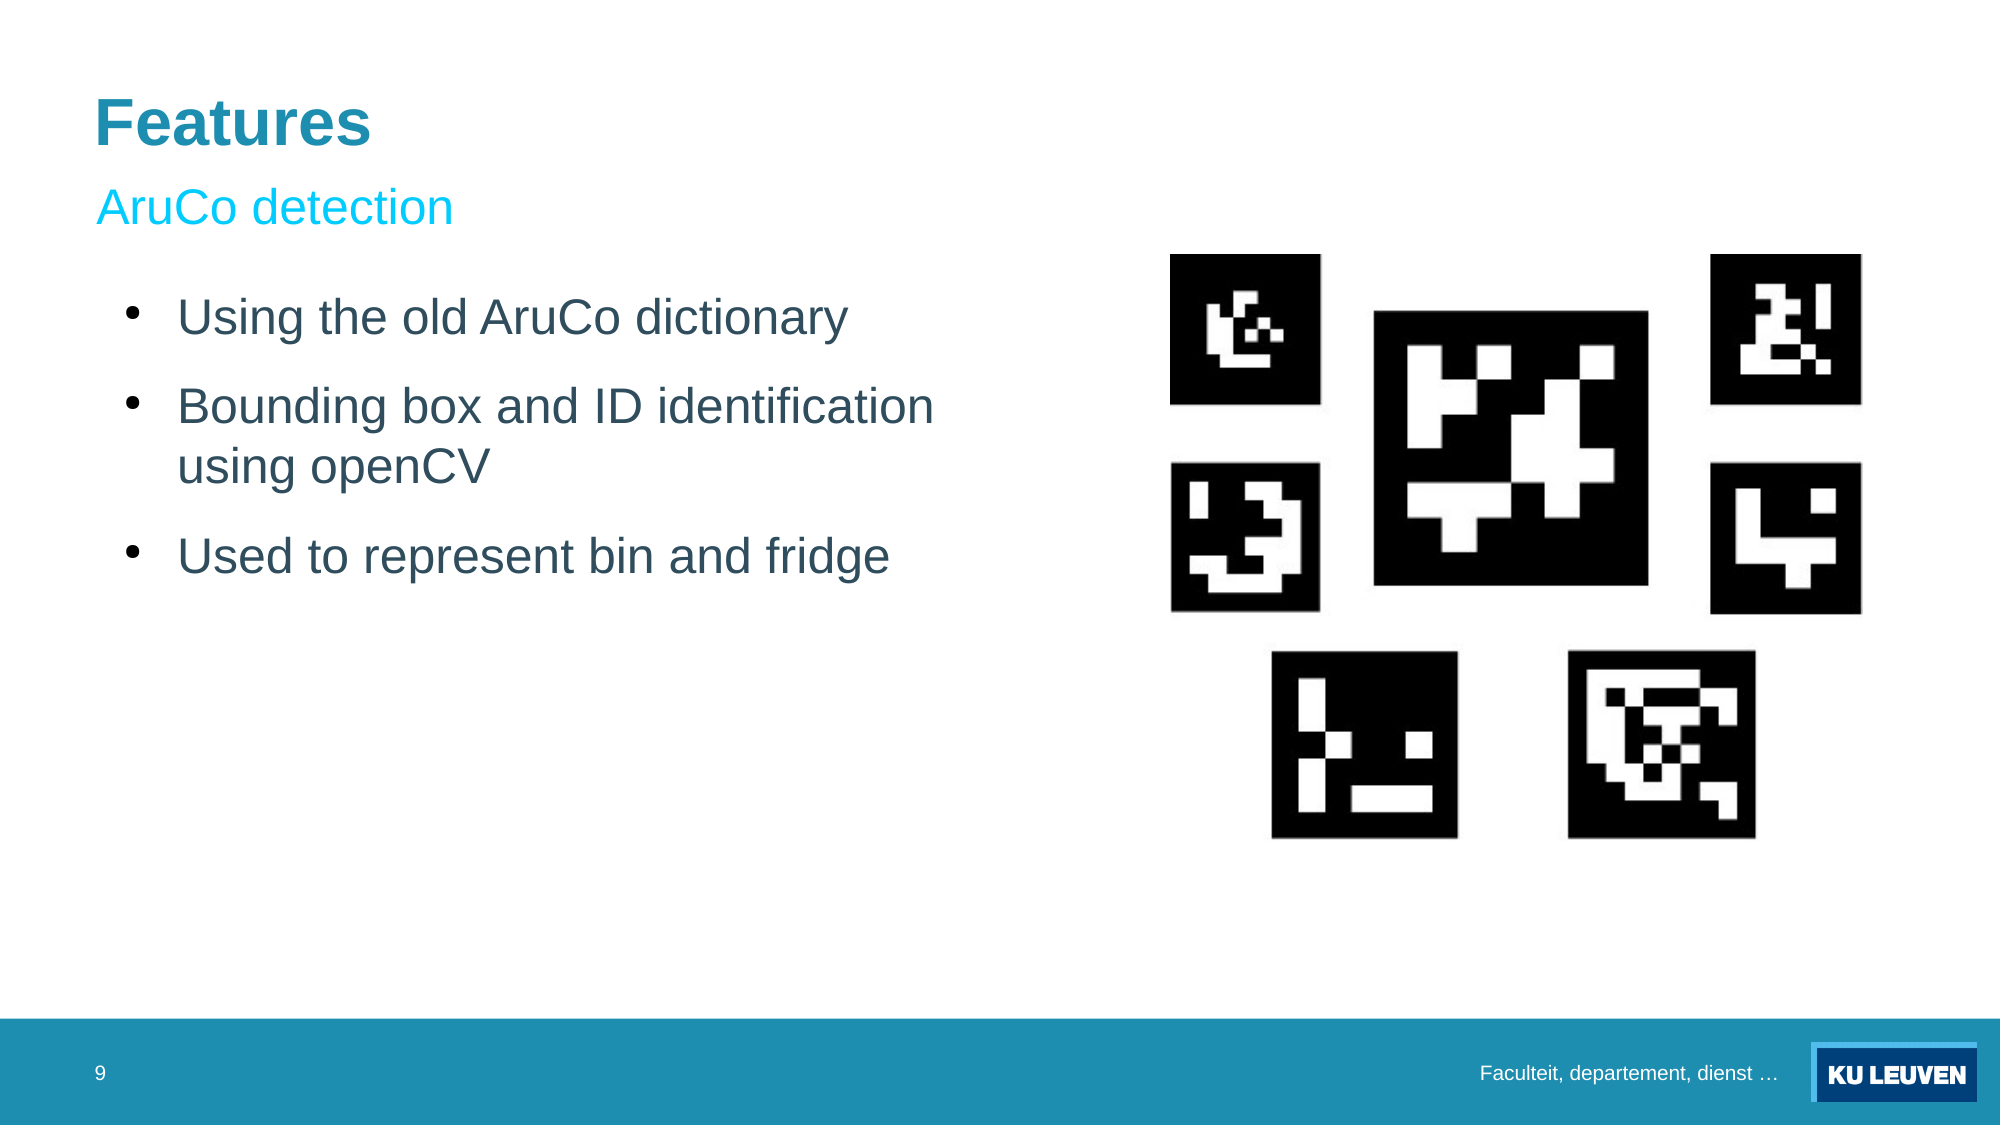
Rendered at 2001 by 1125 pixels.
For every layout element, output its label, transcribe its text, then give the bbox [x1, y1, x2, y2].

list Using the old AruCo dictionary Bounding box and ID identification using openCV Used to represent bin and fridge [91, 276, 1032, 815]
picture [1170, 254, 1863, 841]
text_box AruCo detection [81, 171, 533, 243]
title Features [94, 49, 1906, 189]
picture [1811, 1042, 1977, 1102]
